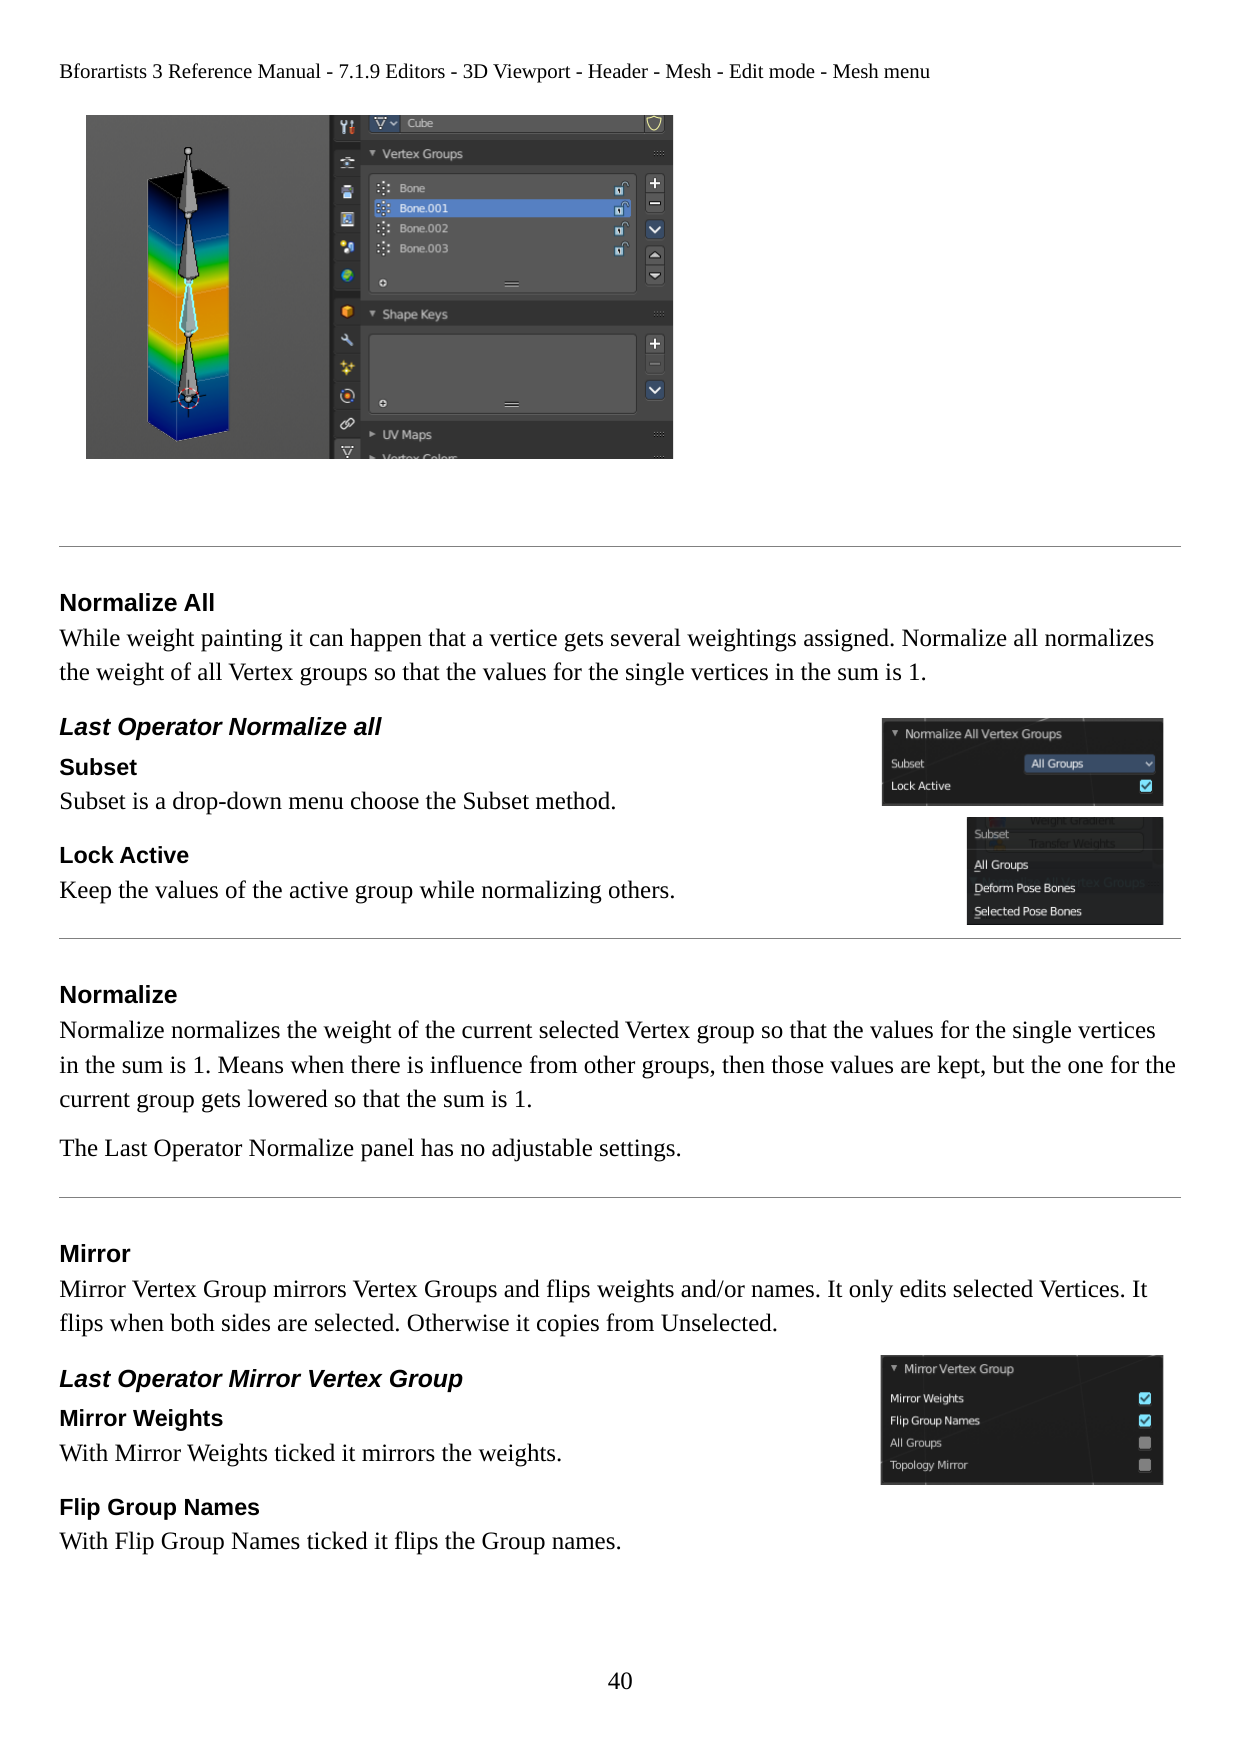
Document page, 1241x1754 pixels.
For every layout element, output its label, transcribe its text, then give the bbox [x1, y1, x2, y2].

text While weight painting it can happen that a vertice gets several weightings assigned. Normalize all normalizes the weight of all Vertex groups so that the values for the single vertices in the sum is 1. [59, 623, 1181, 686]
subtitle Mirror [59, 1239, 1181, 1268]
picture [880, 1355, 1164, 1485]
subtitle [1164, 1405, 1181, 1431]
subtitle Normalize [59, 981, 1181, 1009]
text With Mirror Weights ticked it mirrors the weights. [59, 1438, 880, 1466]
picture [966, 817, 1164, 925]
text The Last Operator Normalize panel has no adjustable settings. [59, 1133, 1181, 1162]
text Keep the values of the active group while normalizing others. [59, 875, 966, 903]
subtitle Last Operator Mirror Vertex Group [59, 1364, 880, 1392]
subtitle [1164, 753, 1181, 780]
picture [881, 718, 1164, 806]
subtitle Lock Active [59, 842, 966, 868]
subtitle Flip Group Names [59, 1493, 1181, 1520]
subtitle [1164, 842, 1181, 868]
text With Flip Group Names ticked it flips the Group names. [59, 1526, 1181, 1555]
subtitle Subset [59, 753, 881, 780]
text Normalize normalizes the weight of the current selected Vertex group so that the values for the single vertices in the sum is 1. Means when there is influence from other groups, then those values are kept, but the one for the current group gets lowered so that the sum is 1. [59, 1015, 1181, 1113]
subtitle Normalize All [59, 588, 1181, 616]
text Mirror Vertex Group mirrors Vertex Groups and flips weights and/or names. It only edits selected Vertices. It flips when both sides are selected. Otherwise it copies from Unselected. [59, 1274, 1181, 1337]
subtitle Last Operator Normalize all [59, 712, 1181, 741]
subtitle Mirror Weights [59, 1405, 880, 1431]
picture [86, 115, 674, 459]
text Subset is a drop-down menu choose the Subset method. [59, 786, 1181, 815]
